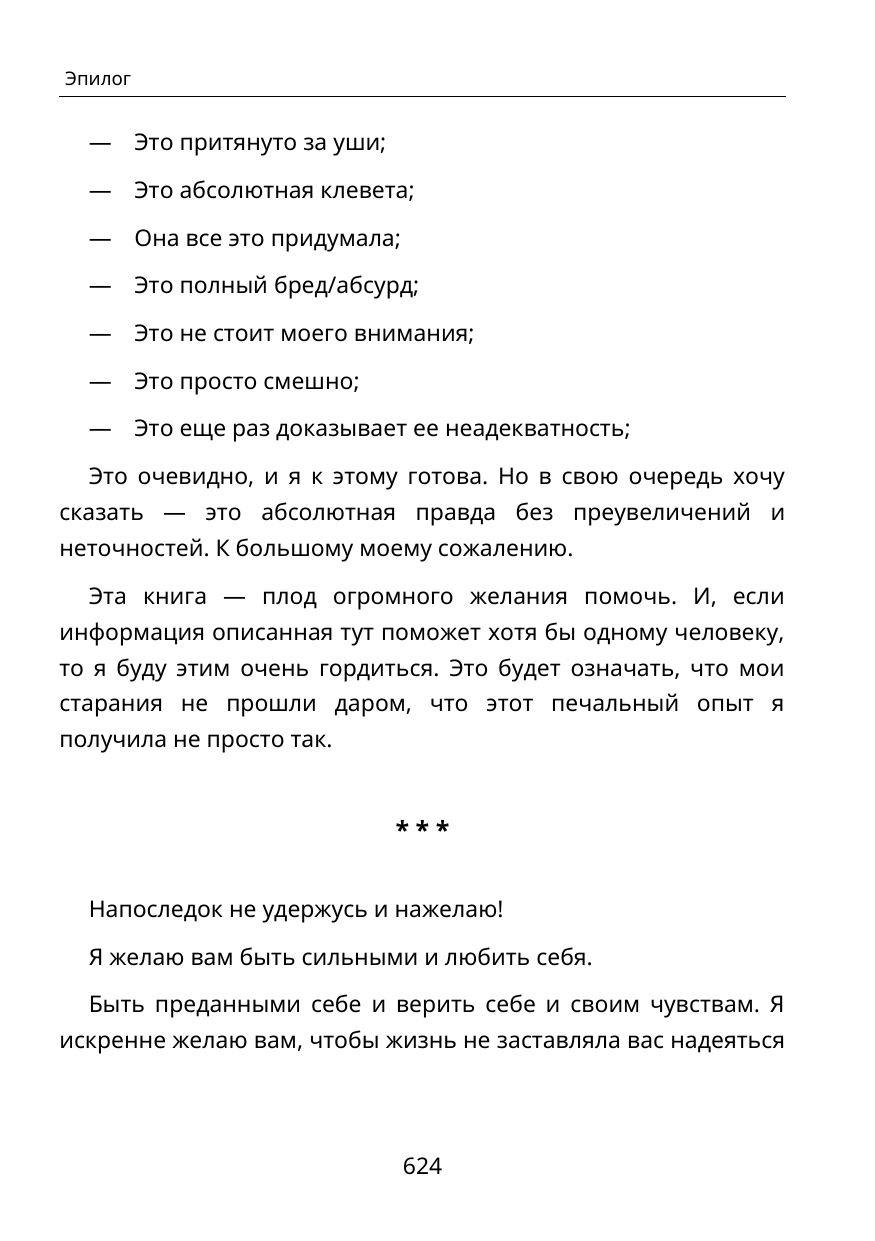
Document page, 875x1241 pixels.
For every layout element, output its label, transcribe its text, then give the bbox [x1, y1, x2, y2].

list Это просто смешно; [59, 364, 786, 396]
text Это очевидно, и я к этому готова. Но в свою очередь хочу сказать — это абсолютная правда без преувеличений и неточностей. К большому моему сожалению. [59, 460, 786, 563]
list Это полный бред/абсурд; [59, 269, 786, 300]
text Эта книга — плод огромного желания помочь. И, если информация описанная тут поможет хотя бы одному человеку, то я буду этим очень гордиться. Это будет означать, что мои старания не прошли даром, что этот печальный опыт я получила не просто так. [59, 579, 786, 754]
text Напоследок не удержусь и нажелаю! [59, 893, 786, 924]
text Я желаю вам быть сильными и любить себя. [59, 941, 786, 972]
list Она все это придумала; [59, 221, 786, 253]
subtitle * * * [59, 812, 786, 846]
text Быть преданными себе и верить себе и своим чувствам. Я искренне желаю вам, чтобы жизнь не заставляла вас надеяться [59, 988, 786, 1056]
list Это абсолютная клевета; [59, 174, 786, 205]
list Это притянуто за уши; [59, 126, 786, 157]
list Это не стоит моего внимания; [59, 317, 786, 348]
list Это еще раз доказывает ее неадекватность; [59, 412, 786, 443]
